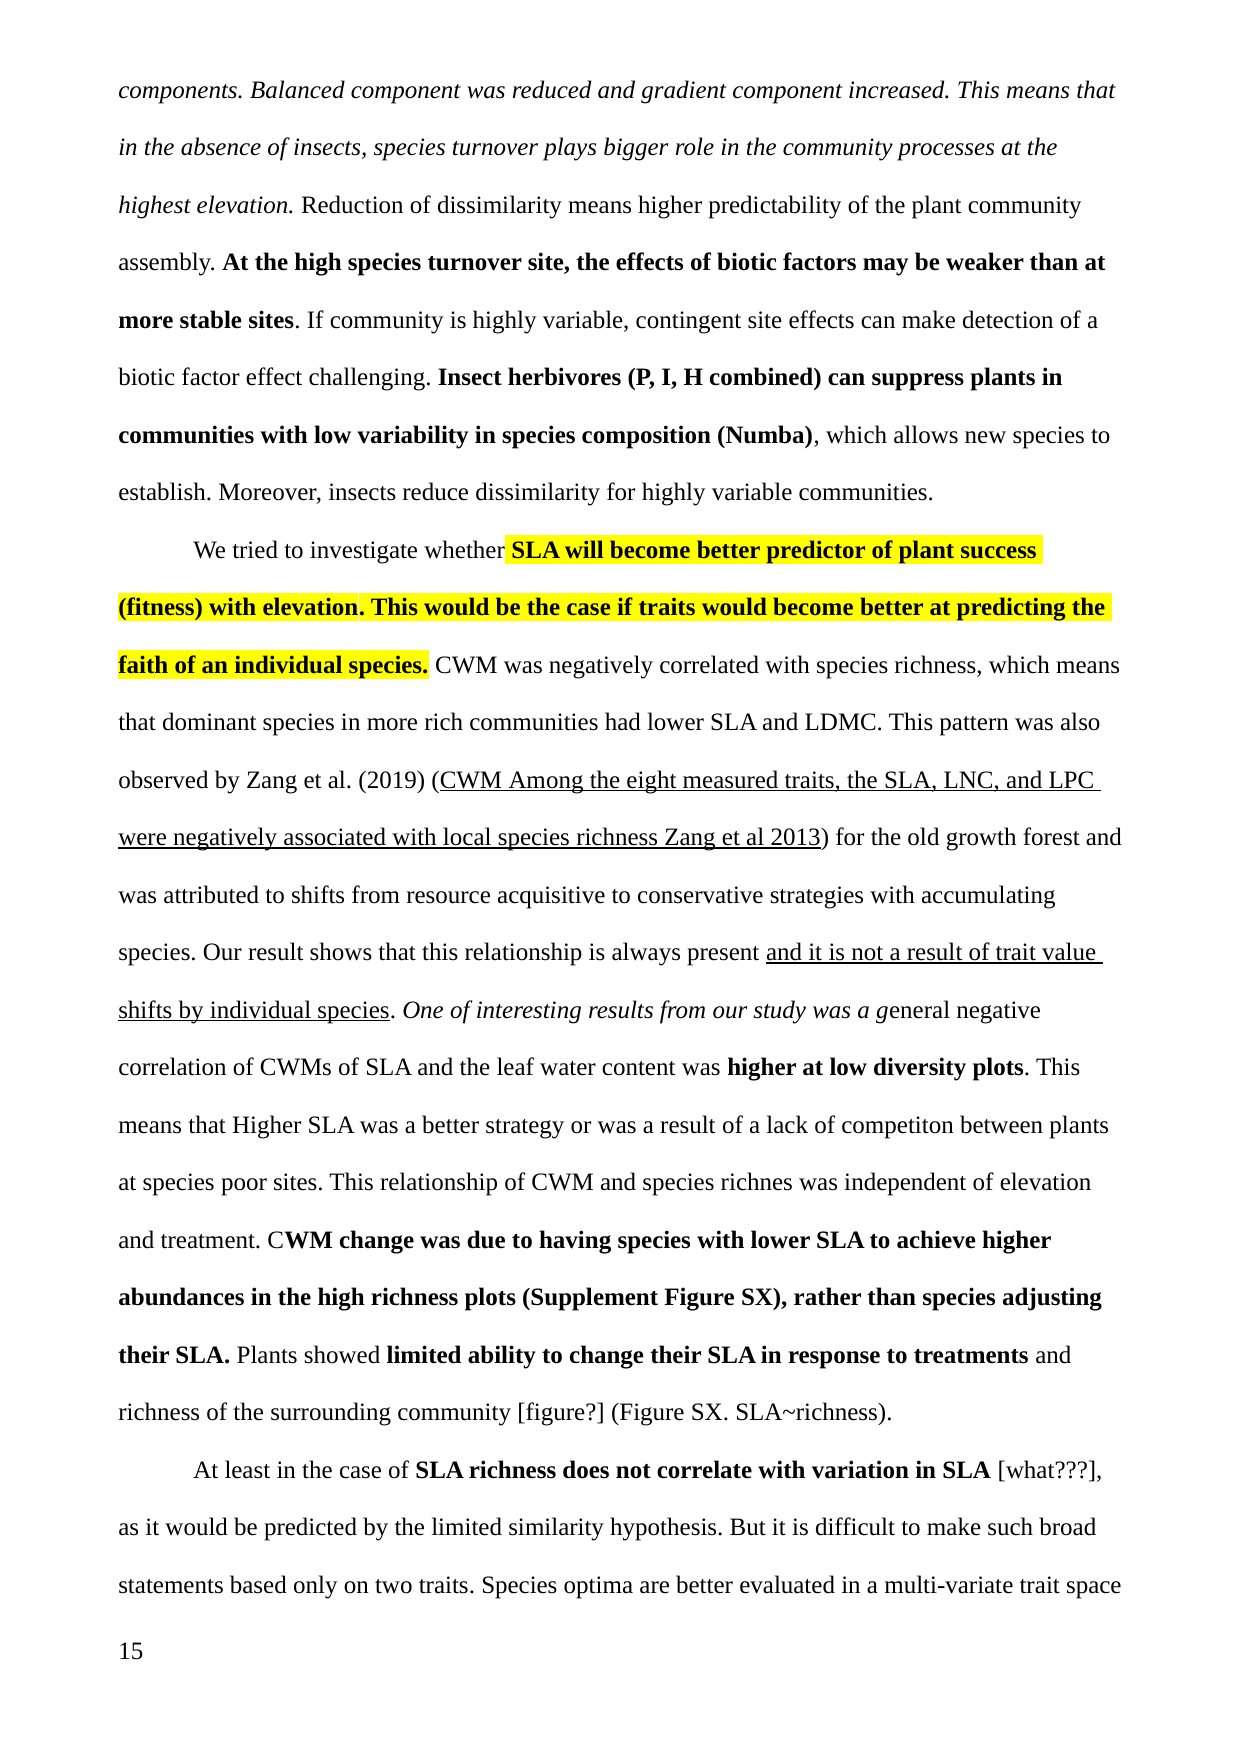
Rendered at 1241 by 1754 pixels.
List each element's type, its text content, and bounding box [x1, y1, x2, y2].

text components. Balanced component was reduced and gradient component increased. This means that in the absence of insects, species turnover plays bigger role in the community processes at the highest elevation. Reduction of dissimilarity means higher predictability of the plant community assembly. At the high species turnover site, the effects of biotic factors may be weaker than at more stable sites. If community is highly variable, contingent site effects can make detection of a biotic factor effect challenging. Insect herbivores (P, I, H combined) can suppress plants in communities with low variability in species composition (Numba), which allows new species to establish. Moreover, insects reduce dissimilarity for highly variable communities. [118, 75, 1122, 506]
text We tried to investigate whether SLA will become better predictor of plant success (fitness) with elevation. This would be the case if traits would become better at predicting the faith of an individual species. CWM was negatively correlated with species richness, which means that dominant species in more rich communities had lower SLA and LDMC. This pattern was also observed by Zang et al. (2019) (CWM Among the eight measured traits, the SLA, LNC, and LPC were negatively associated with local species richness Zang et al 2013) for the old growth forest and was attributed to shifts from resource acquisitive to conservative strategies with accumulating species. Our result shows that this relationship is always present and it is not a result of trait value shifts by individual species. One of interesting results from our study was a general negative correlation of CWMs of SLA and the leaf water content was higher at low diversity plots. This means that Higher SLA was a better strategy or was a result of a lack of competiton between plants at species poor sites. This relationship of CWM and species richnes was independent of elevation and treatment. CWM change was due to having species with lower SLA to achieve higher abundances in the high richness plots (Supplement Figure SX), rather than species adjusting their SLA. Plants showed limited ability to change their SLA in response to treatments and richness of the surrounding community [figure?] (Figure SX. SLA~richness). [118, 535, 1122, 1426]
text At least in the case of SLA richness does not correlate with variation in SLA [what???], as it would be predicted by the limited similarity hypothesis. But it is difficult to make such broad statements based only on two traits. Species optima are better evaluated in a multi-variate trait space [118, 1455, 1122, 1599]
